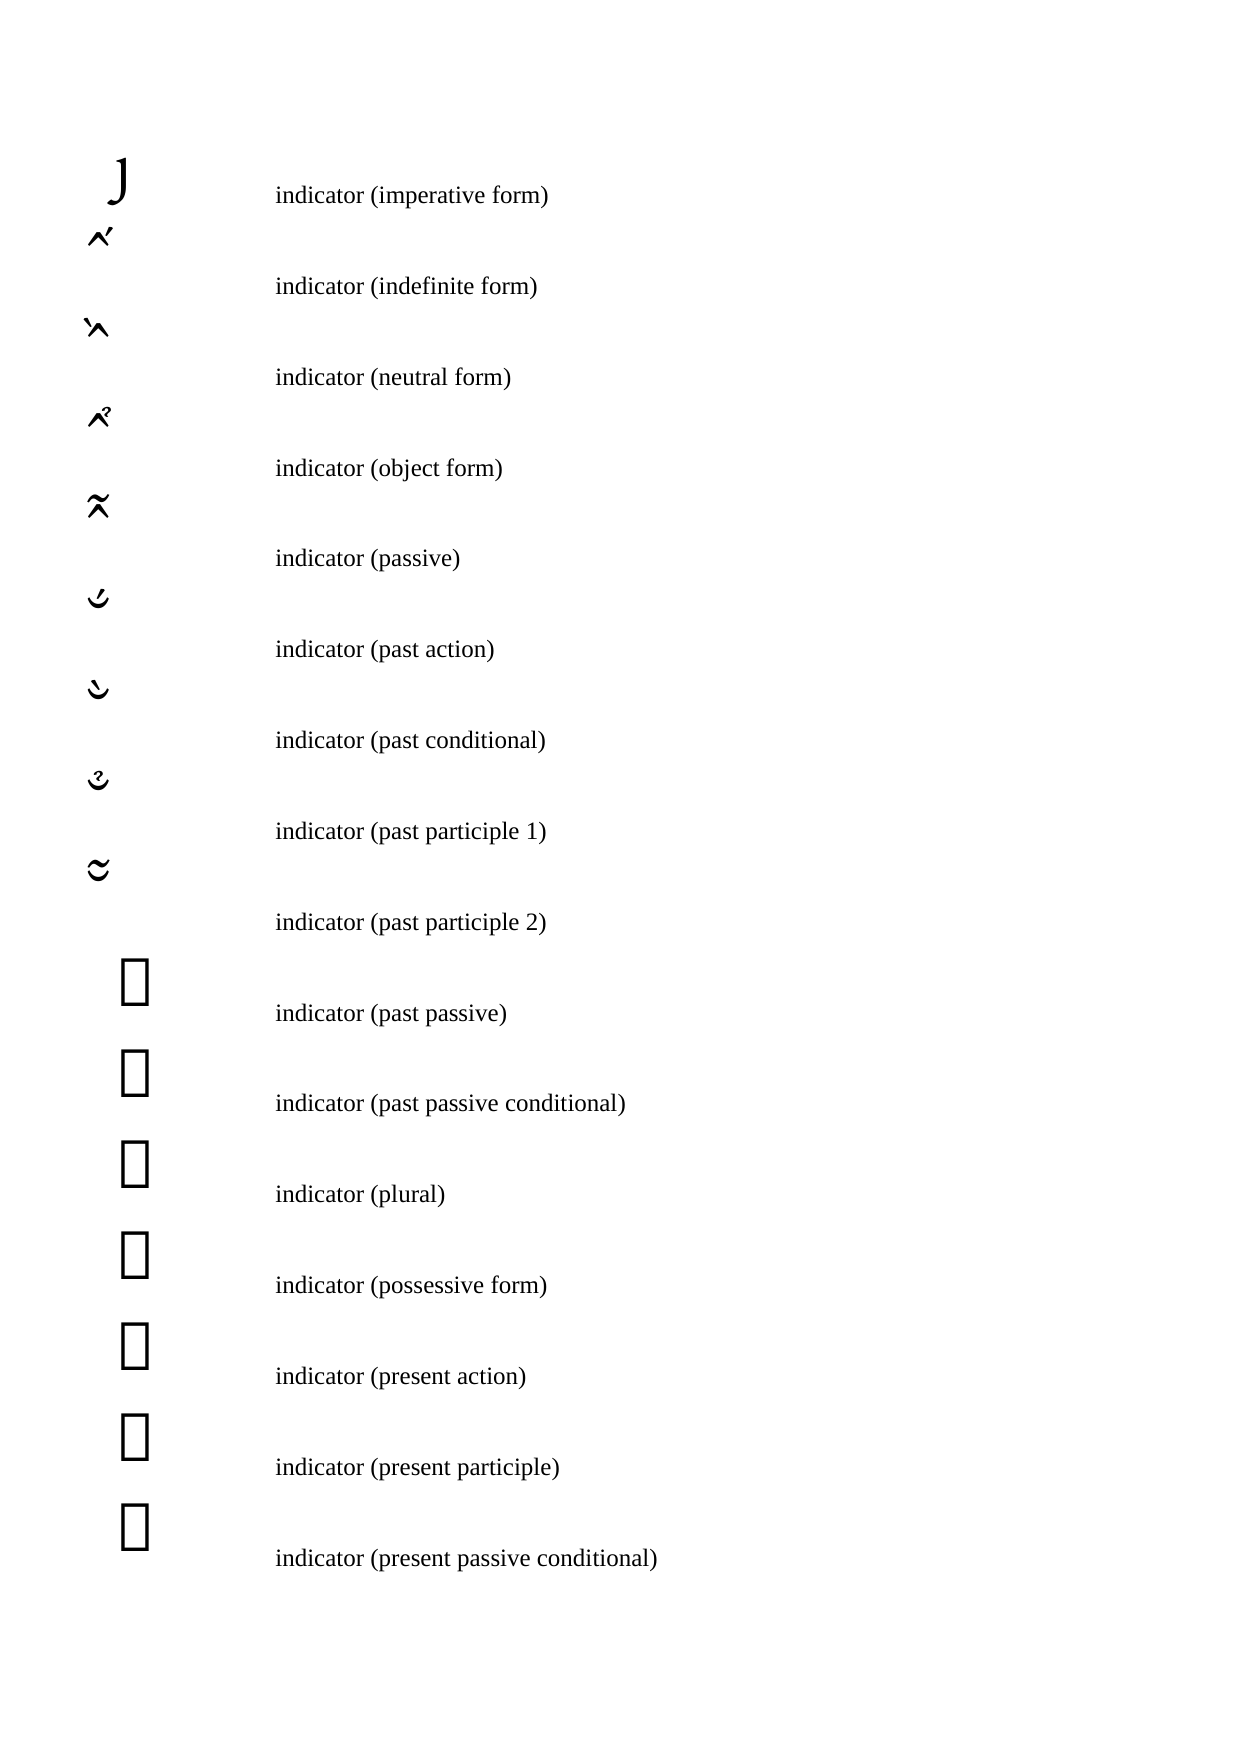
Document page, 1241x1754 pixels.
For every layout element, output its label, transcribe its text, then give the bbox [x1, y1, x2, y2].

table_cell indicator (imperative form) [275, 118, 949, 209]
table_cell  [115, 845, 275, 936]
table_cell indicator (present action) [275, 1299, 949, 1390]
table_cell indicator (object form) [275, 391, 949, 481]
table_cell  [115, 572, 275, 663]
table_cell  [115, 391, 275, 481]
table_cell indicator (past action) [275, 572, 949, 663]
table_cell indicator (past passive conditional) [275, 1026, 949, 1117]
table_cell  [115, 663, 275, 754]
table_cell indicator (possessive form) [275, 1208, 949, 1299]
table_cell  [115, 1390, 275, 1481]
table_cell  [115, 1117, 275, 1208]
table_cell indicator (plural) [275, 1117, 949, 1208]
table_cell  [115, 300, 275, 391]
table_cell  [115, 481, 275, 572]
table_cell indicator (indefinite form) [275, 209, 949, 300]
table_cell  [115, 1299, 275, 1390]
table_cell indicator (past passive) [275, 936, 949, 1026]
table_cell indicator (present participle) [275, 1390, 949, 1481]
table_cell  [115, 118, 275, 209]
table_cell  [115, 936, 275, 1026]
table_cell  [115, 1481, 275, 1571]
table_cell  [115, 754, 275, 845]
table_cell indicator (present passive conditional) [275, 1481, 949, 1571]
table_cell indicator (past conditional) [275, 663, 949, 754]
table_cell indicator (past participle 2) [275, 845, 949, 936]
table_cell indicator (passive) [275, 481, 949, 572]
table_cell  [115, 209, 275, 300]
table_cell indicator (neutral form) [275, 300, 949, 391]
table_cell  [115, 1208, 275, 1299]
table_cell  [115, 1026, 275, 1117]
table_cell indicator (past participle 1) [275, 754, 949, 845]
